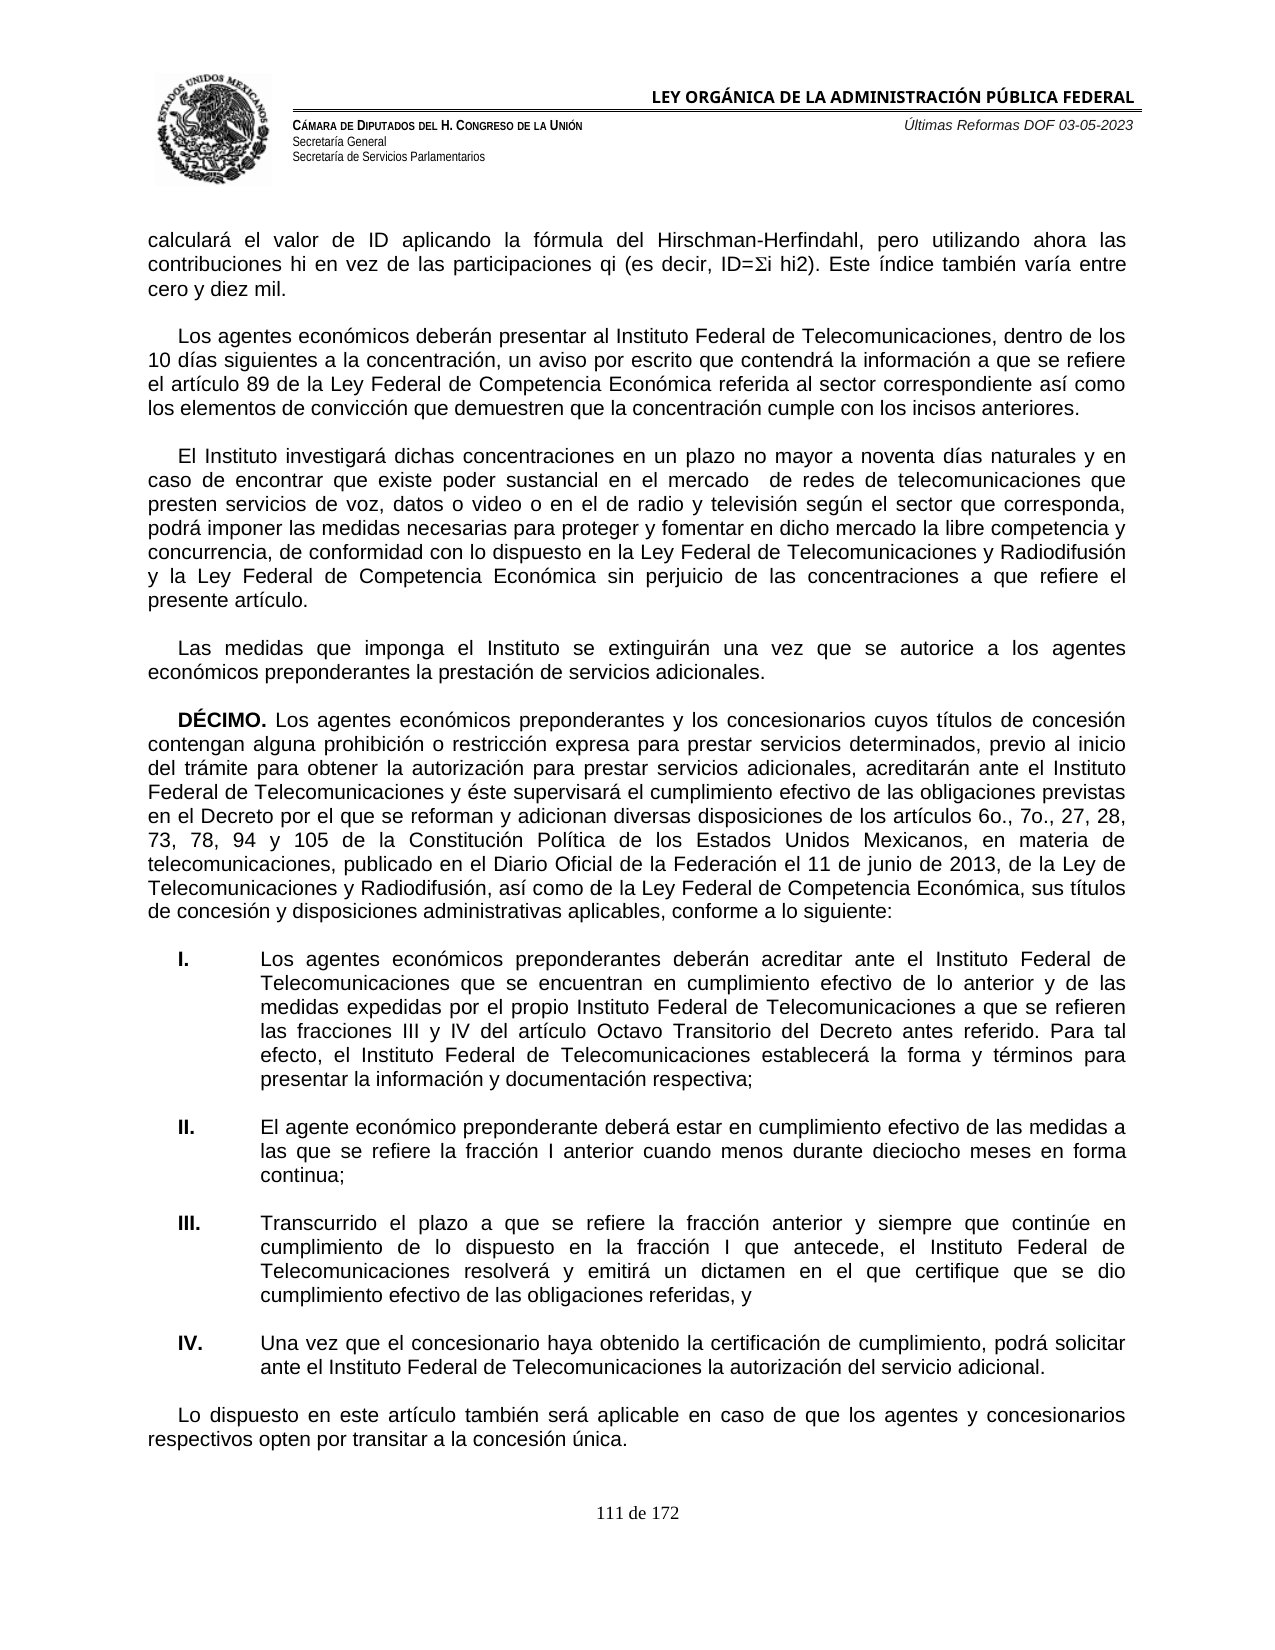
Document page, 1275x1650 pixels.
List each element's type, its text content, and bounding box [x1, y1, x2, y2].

text Las medidas que imponga el Instituto se extinguirán una vez que se autorice a los agentes económicos preponderantes la prestación de servicios adicionales. [148, 636, 1127, 684]
text II. El agente económico preponderante deberá estar en cumplimiento efectivo de las medidas a las que se refiere la fracción I anterior cuando menos durante dieciocho meses en forma continua; [178, 1115, 1127, 1187]
text calculará el valor de ID aplicando la fórmula del Hirschman-Herfindahl, pero utilizando ahora las contribuciones hi en vez de las participaciones qi (es decir, ID=i hi2). Este índice también varía entre cero y diez mil. [148, 228, 1127, 300]
text I. Los agentes económicos preponderantes deberán acreditar ante el Instituto Federal de Telecomunicaciones que se encuentran en cumplimiento efectivo de lo anterior y de las medidas expedidas por el propio Instituto Federal de Telecomunicaciones a que se refieren las fracciones III y IV del artículo Octavo Transitorio del Decreto antes referido. Para tal efecto, el Instituto Federal de Telecomunicaciones establecerá la forma y términos para presentar la información y documentación respectiva; [178, 947, 1127, 1091]
text DÉCIMO. Los agentes económicos preponderantes y los concesionarios cuyos títulos de concesión contengan alguna prohibición o restricción expresa para prestar servicios determinados, previo al inicio del trámite para obtener la autorización para prestar servicios adicionales, acreditarán ante el Instituto Federal de Telecomunicaciones y éste supervisará el cumplimiento efectivo de las obligaciones previstas en el Decreto por el que se reforman y adicionan diversas disposiciones de los artículos 6o., 7o., 27, 28, 73, 78, 94 y 105 de la Constitución Política de los Estados Unidos Mexicanos, en materia de telecomunicaciones, publicado en el Diario Oficial de la Federación el 11 de junio de 2013, de la Ley de Telecomunicaciones y Radiodifusión, así como de la Ley Federal de Competencia Económica, sus títulos de concesión y disposiciones administrativas aplicables, conforme a lo siguiente: [148, 708, 1127, 923]
text Los agentes económicos deberán presentar al Instituto Federal de Telecomunicaciones, dentro de los 10 días siguientes a la concentración, un aviso por escrito que contendrá la información a que se refiere el artículo 89 de la Ley Federal de Competencia Económica referida al sector correspondiente así como los elementos de convicción que demuestren que la concentración cumple con los incisos anteriores. [148, 324, 1127, 420]
text El Instituto investigará dichas concentraciones en un plazo no mayor a noventa días naturales y en caso de encontrar que existe poder sustancial en el mercado de redes de telecomunicaciones que presten servicios de voz, datos o video o en el de radio y televisión según el sector que corresponda, podrá imponer las medidas necesarias para proteger y fomentar en dicho mercado la libre competencia y concurrencia, de conformidad con lo dispuesto en la Ley Federal de Telecomunicaciones y Radiodifusión y la Ley Federal de Competencia Económica sin perjuicio de las concentraciones a que refiere el presente artículo. [148, 444, 1127, 612]
text III. Transcurrido el plazo a que se refiere la fracción anterior y siempre que continúe en cumplimiento de lo dispuesto en la fracción I que antecede, el Instituto Federal de Telecomunicaciones resolverá y emitirá un dictamen en el que certifique que se dio cumplimiento efectivo de las obligaciones referidas, y [178, 1211, 1127, 1307]
text IV. Una vez que el concesionario haya obtenido la certificación de cumplimiento, podrá solicitar ante el Instituto Federal de Telecomunicaciones la autorización del servicio adicional. [178, 1331, 1127, 1378]
text Lo dispuesto en este artículo también será aplicable en caso de que los agentes y concesionarios respectivos opten por transitar a la concesión única. [148, 1402, 1127, 1450]
